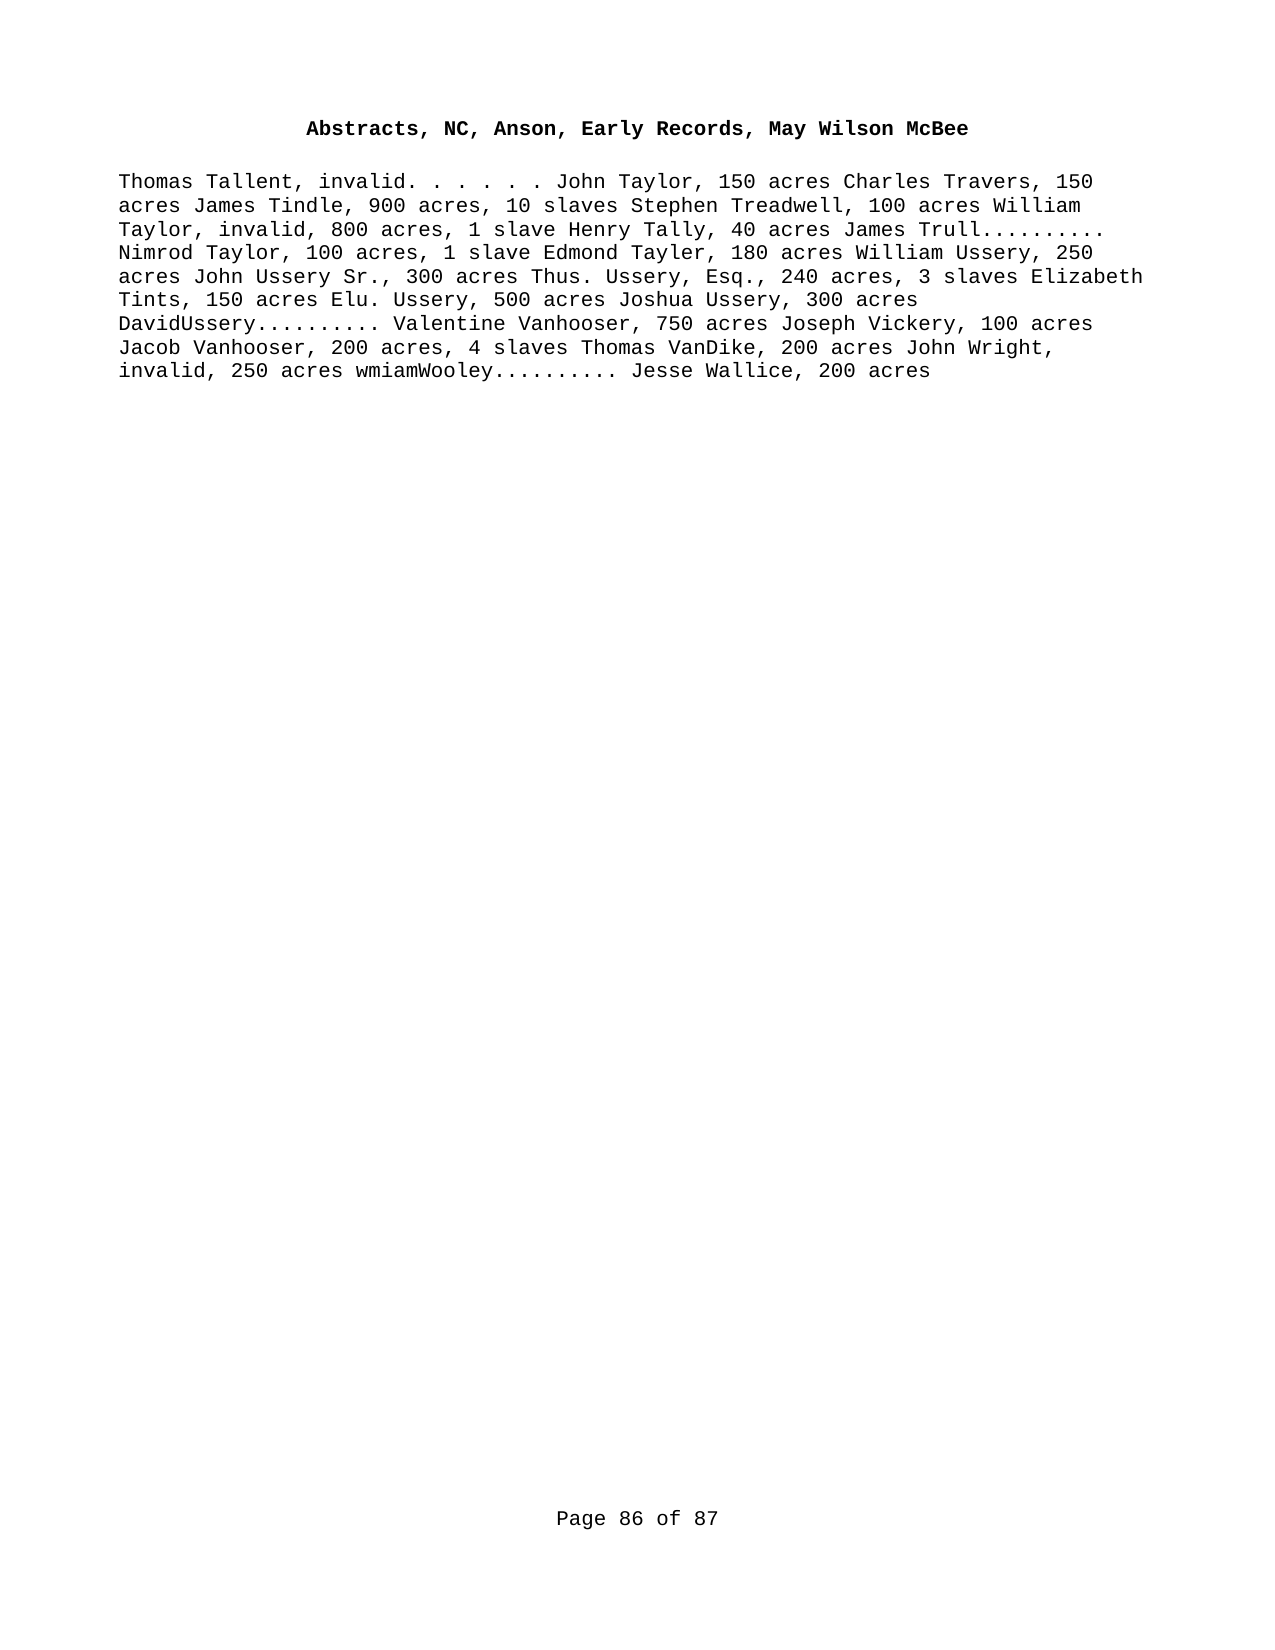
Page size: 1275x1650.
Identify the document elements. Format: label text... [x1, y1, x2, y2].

text Thomas Tallent, invalid. . . . . . John Taylor, 150 acres Charles Travers, 150 acres James Tindle, 900 acres, 10 slaves Stephen Treadwell, 100 acres William Taylor, invalid, 800 acres, 1 slave Henry Tally, 40 acres James Trull.......... Nimrod Taylor, 100 acres, 1 slave Edmond Tayler, 180 acres William Ussery, 250 acres John Ussery Sr., 300 acres Thus. Ussery, Esq., 240 acres, 3 slaves Elizabeth Tints, 150 acres Elu. Ussery, 500 acres Joshua Ussery, 300 acres DavidUssery.......... Valentine Vanhooser, 750 acres Joseph Vickery, 100 acres Jacob Vanhooser, 200 acres, 4 slaves Thomas VanDike, 200 acres John Wright, invalid, 250 acres wmiamWooley.......... Jesse Wallice, 200 acres [118, 171, 1157, 384]
